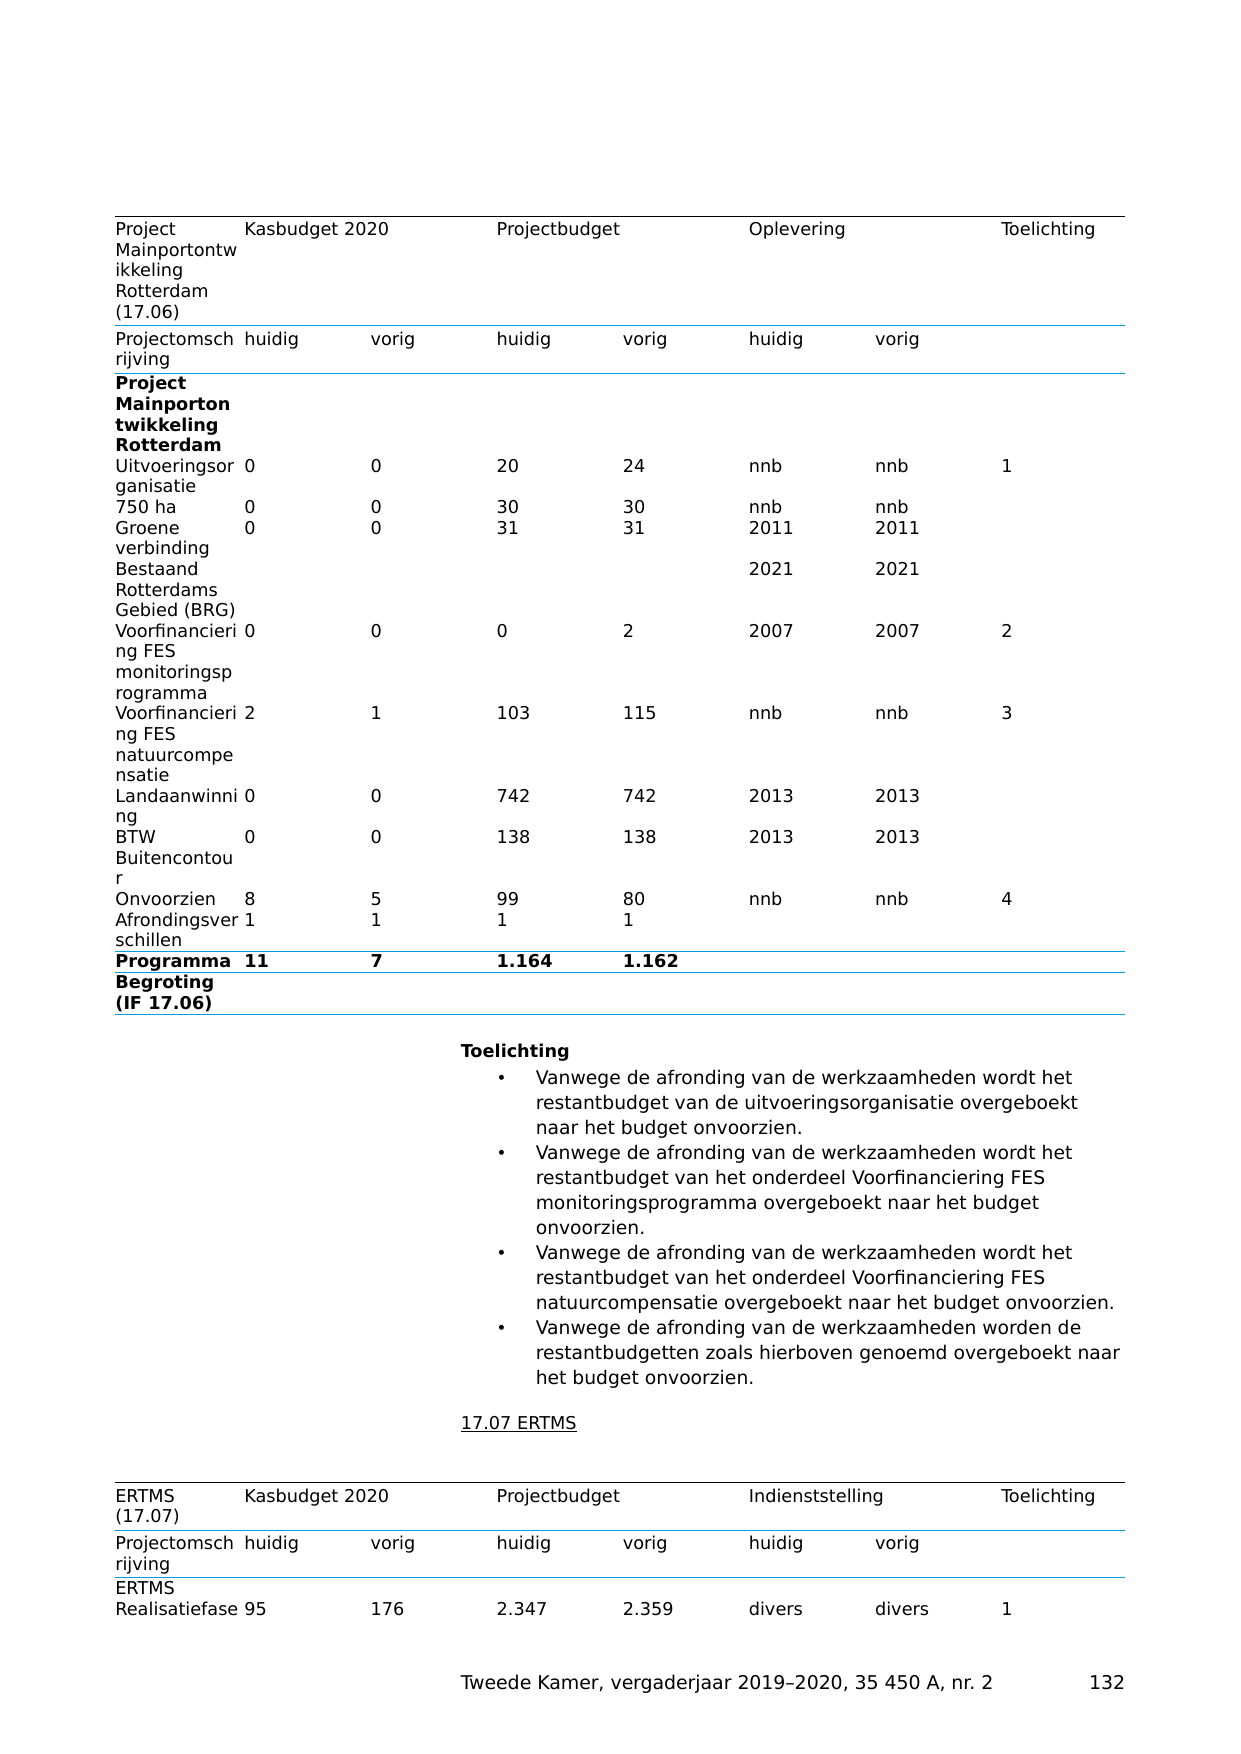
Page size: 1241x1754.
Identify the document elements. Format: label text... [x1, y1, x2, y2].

table_cell [746, 952, 872, 972]
table_cell vorig [872, 326, 998, 373]
table_cell 7 [368, 952, 493, 972]
table_cell Afrondingsverschillen [115, 910, 241, 951]
table_cell Kasbudget 2020 [241, 1483, 493, 1530]
table_cell 1 [368, 910, 493, 951]
table_cell Oplevering [746, 217, 998, 325]
table_cell 20 [494, 456, 620, 497]
table_cell [494, 973, 620, 1014]
table_cell [872, 952, 998, 972]
table_cell Uitvoeringsorganisatie [115, 456, 241, 497]
table_cell Project Mainportontwikkeling Rotterdam [115, 374, 241, 456]
list Vanwege de afronding van de werkzaamheden wordt het restantbudget van het onderdeel Voorfinanciering FES monitoringsprogramma overgeboekt naar het budget onvoorzien. [498, 1139, 1125, 1239]
table_cell huidig [746, 326, 872, 373]
table_cell Projectbudget [494, 217, 746, 325]
table_cell 0 [241, 497, 367, 518]
table_cell [998, 497, 1125, 518]
table_cell 742 [494, 786, 620, 827]
table_cell [872, 910, 998, 951]
table_cell divers [746, 1599, 872, 1619]
table_cell nnb [872, 889, 998, 909]
table_cell 0 [368, 518, 493, 559]
table_cell 99 [494, 889, 620, 909]
table_cell 8 [241, 889, 367, 909]
text Toelichting [461, 1039, 1125, 1062]
table_cell 5 [368, 889, 493, 909]
table_cell nnb [746, 889, 872, 909]
table_cell [872, 973, 998, 1014]
table_cell 1.164 [494, 952, 620, 972]
table_cell 4 [998, 889, 1125, 909]
table_cell Realisatiefase [115, 1599, 241, 1619]
table_cell 2 [998, 621, 1125, 703]
table_cell [998, 326, 1125, 373]
table_cell Begroting (IF 17.06) [115, 973, 241, 1014]
table_cell [998, 973, 1125, 1014]
table_cell [620, 374, 746, 456]
table_cell [998, 910, 1125, 951]
table_cell [998, 374, 1125, 456]
table_cell [620, 1578, 746, 1598]
table_cell Voorfinanciering FES natuurcompensatie [115, 703, 241, 786]
table_cell 2007 [872, 621, 998, 703]
table_cell Onvoorzien [115, 889, 241, 909]
table_cell [241, 559, 367, 621]
table_cell 2013 [746, 827, 872, 889]
table_cell vorig [368, 326, 493, 373]
table_cell vorig [872, 1531, 998, 1577]
table_cell 2011 [872, 518, 998, 559]
table_cell nnb [746, 456, 872, 497]
table_cell [368, 973, 493, 1014]
table_cell 176 [368, 1599, 493, 1619]
table_cell [494, 1578, 620, 1598]
table_cell Bestaand Rotterdams Gebied (BRG) [115, 559, 241, 621]
table_cell 742 [620, 786, 746, 827]
table_cell 2013 [872, 827, 998, 889]
table_cell 31 [494, 518, 620, 559]
table_cell nnb [746, 497, 872, 518]
table_header Projectoverzicht behorende bij 17.06: Project Mainportontwikkeling Rotterdam (bedragen x € 1 mln.) [115, 191, 1125, 216]
table_cell 0 [241, 786, 367, 827]
table_cell nnb [746, 703, 872, 786]
table_cell huidig [494, 1531, 620, 1577]
table_cell Project Mainportontwikkeling Rotterdam (17.06) [115, 217, 241, 325]
table_cell 0 [368, 621, 493, 703]
table_cell 95 [241, 1599, 367, 1619]
table_cell Voorfinanciering FES monitoringsprogramma [115, 621, 241, 703]
table_cell 103 [494, 703, 620, 786]
table_cell huidig [746, 1531, 872, 1577]
table_cell 1 [998, 1599, 1125, 1619]
table_cell ERTMS [115, 1578, 241, 1598]
table_cell 1.162 [620, 952, 746, 972]
table_cell 3 [998, 703, 1125, 786]
table_cell 2021 [872, 559, 998, 621]
list Vanwege de afronding van de werkzaamheden wordt het restantbudget van het onderdeel Voorfinanciering FES natuurcompensatie overgeboekt naar het budget onvoorzien. [498, 1239, 1125, 1314]
table_cell [241, 973, 367, 1014]
table_cell Indienststelling [746, 1483, 998, 1530]
table_cell [998, 827, 1125, 889]
table_cell 2013 [746, 786, 872, 827]
table_cell 80 [620, 889, 746, 909]
table_cell 2.359 [620, 1599, 746, 1619]
table_cell [494, 559, 620, 621]
table_cell [746, 910, 872, 951]
table_cell ERTMS (17.07) [115, 1483, 241, 1530]
table_cell 2007 [746, 621, 872, 703]
table_cell [241, 1578, 367, 1598]
table_cell 0 [368, 497, 493, 518]
table_cell BTW Buitencontour [115, 827, 241, 889]
table_cell vorig [620, 1531, 746, 1577]
table_cell 0 [241, 518, 367, 559]
table_cell Projectomschrijving [115, 326, 241, 373]
table_cell [620, 559, 746, 621]
table_cell [746, 1578, 872, 1598]
table_cell 11 [241, 952, 367, 972]
table_cell 2 [620, 621, 746, 703]
table_cell 1 [494, 910, 620, 951]
table_cell [368, 559, 493, 621]
table_cell [494, 374, 620, 456]
table_cell 750 ha [115, 497, 241, 518]
table_cell [998, 1531, 1125, 1577]
table_cell [998, 952, 1125, 972]
table_cell 30 [494, 497, 620, 518]
table_cell 1 [998, 456, 1125, 497]
table_header Projectoverzicht behorende bij 17.06: ERTMS (bedragen x € 1 mln.) [115, 1457, 1125, 1482]
table_cell Landaanwinning [115, 786, 241, 827]
table_cell vorig [368, 1531, 493, 1577]
table_cell 138 [494, 827, 620, 889]
table_cell [620, 973, 746, 1014]
table_cell 0 [368, 456, 493, 497]
table_cell [998, 786, 1125, 827]
list Vanwege de afronding van de werkzaamheden worden de restantbudgetten zoals hierboven genoemd overgeboekt naar het budget onvoorzien. [498, 1314, 1125, 1389]
table_cell 0 [368, 827, 493, 889]
table_cell 2011 [746, 518, 872, 559]
table_cell 1 [241, 910, 367, 951]
list Vanwege de afronding van de werkzaamheden wordt het restantbudget van de uitvoeringsorganisatie overgeboekt naar het budget onvoorzien. [498, 1064, 1125, 1139]
table_cell 0 [241, 456, 367, 497]
table_cell divers [872, 1599, 998, 1619]
table_cell 2.347 [494, 1599, 620, 1619]
table_cell 2013 [872, 786, 998, 827]
table_cell 115 [620, 703, 746, 786]
table_cell Projectomschrijving [115, 1531, 241, 1577]
table_cell nnb [872, 703, 998, 786]
table_cell 2 [241, 703, 367, 786]
table_cell Projectbudget [494, 1483, 746, 1530]
table_cell [872, 1578, 998, 1598]
table_cell 1 [620, 910, 746, 951]
table_cell 30 [620, 497, 746, 518]
table_cell [746, 973, 872, 1014]
table_cell Toelichting [998, 1483, 1125, 1530]
table_cell 0 [368, 786, 493, 827]
table_cell 1 [368, 703, 493, 786]
table_cell 0 [241, 621, 367, 703]
table_cell Kasbudget 2020 [241, 217, 493, 325]
table_cell huidig [494, 326, 620, 373]
table_cell [368, 374, 493, 456]
table_cell [998, 1578, 1125, 1598]
table_cell 2021 [746, 559, 872, 621]
table_cell huidig [241, 326, 367, 373]
table_cell huidig [241, 1531, 367, 1577]
table_cell [998, 559, 1125, 621]
table_cell [998, 518, 1125, 559]
table_cell [241, 374, 367, 456]
table_cell 24 [620, 456, 746, 497]
text 17.07 ERTMS [461, 1411, 1125, 1434]
table_cell 0 [241, 827, 367, 889]
table_cell nnb [872, 497, 998, 518]
table_cell [872, 374, 998, 456]
table_cell Programma [115, 952, 241, 972]
table_cell nnb [872, 456, 998, 497]
table_cell [368, 1578, 493, 1598]
table_cell 0 [494, 621, 620, 703]
table_cell vorig [620, 326, 746, 373]
table_cell 31 [620, 518, 746, 559]
table_cell [746, 374, 872, 456]
table_cell Groene verbinding [115, 518, 241, 559]
table_cell Toelichting [998, 217, 1125, 325]
table_cell 138 [620, 827, 746, 889]
